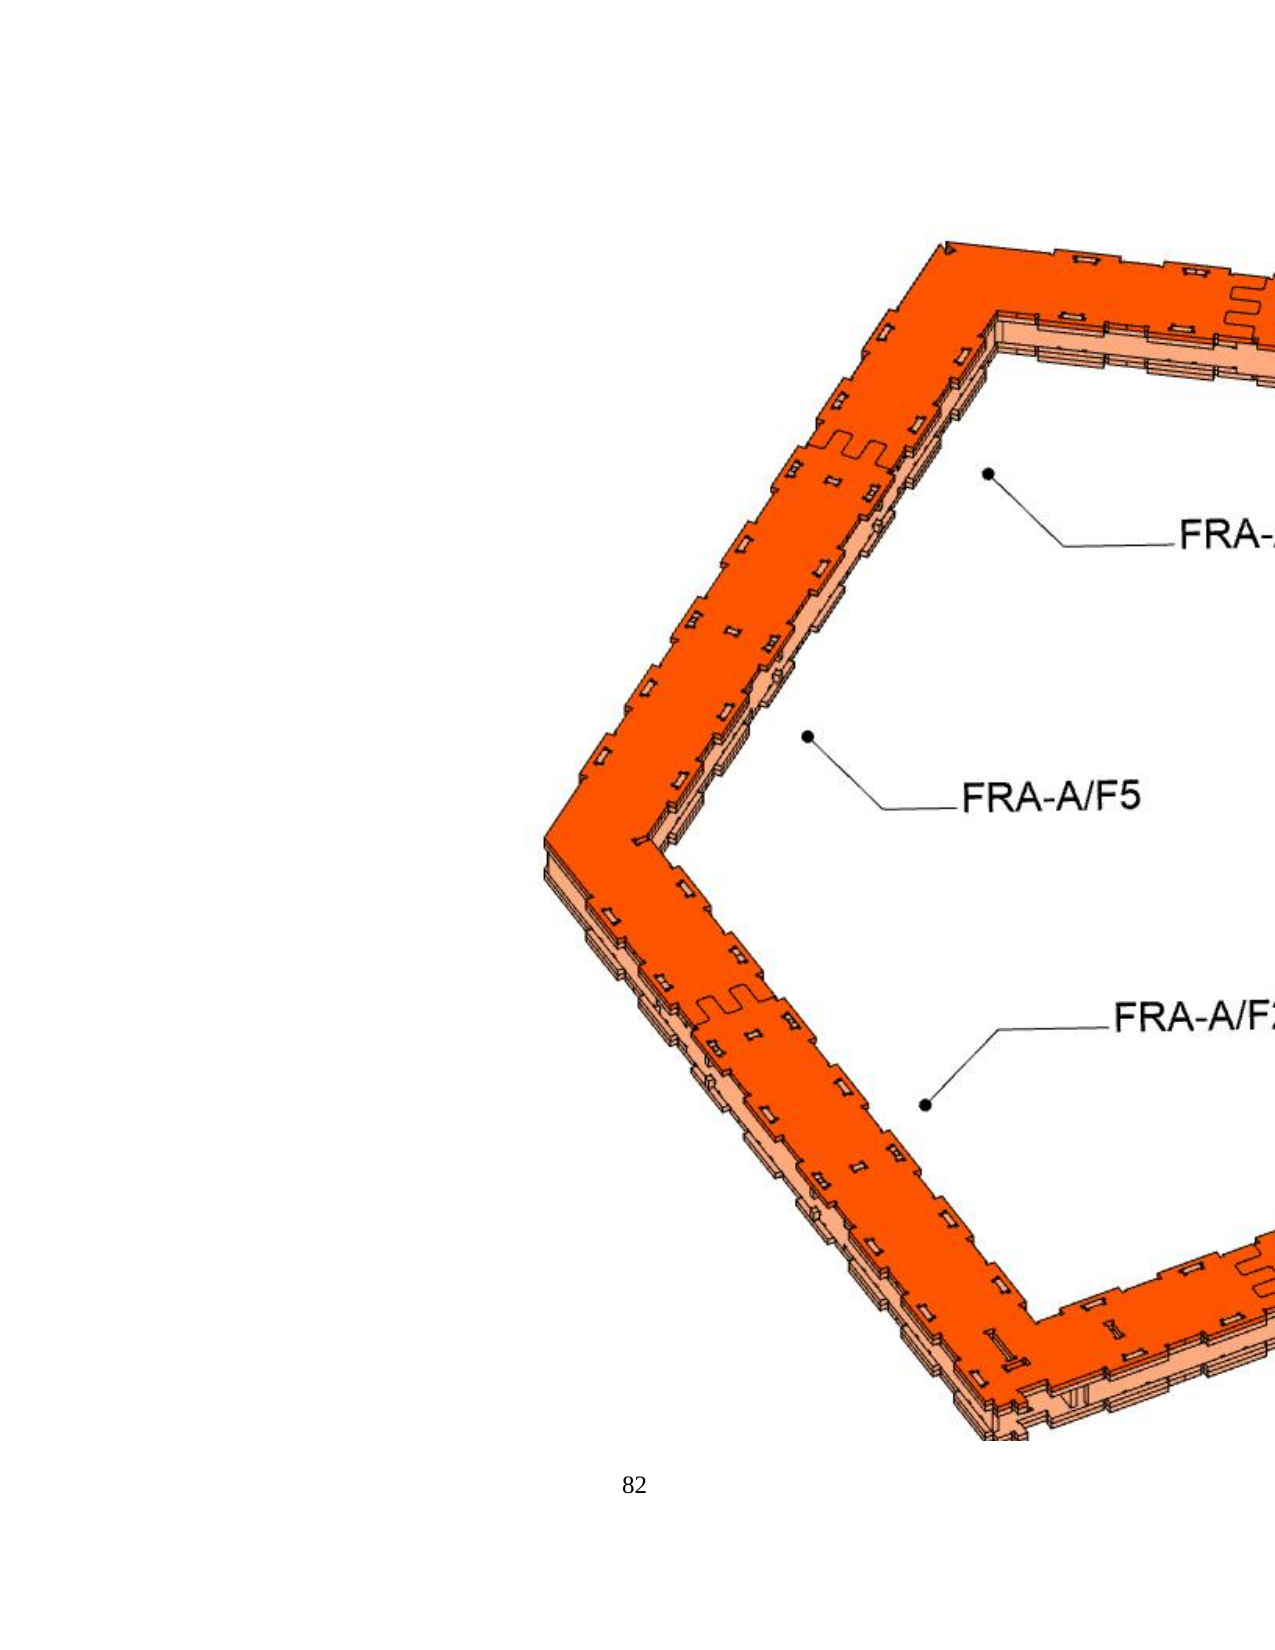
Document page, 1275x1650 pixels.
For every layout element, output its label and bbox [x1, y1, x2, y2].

picture [150, 150, 1275, 1441]
